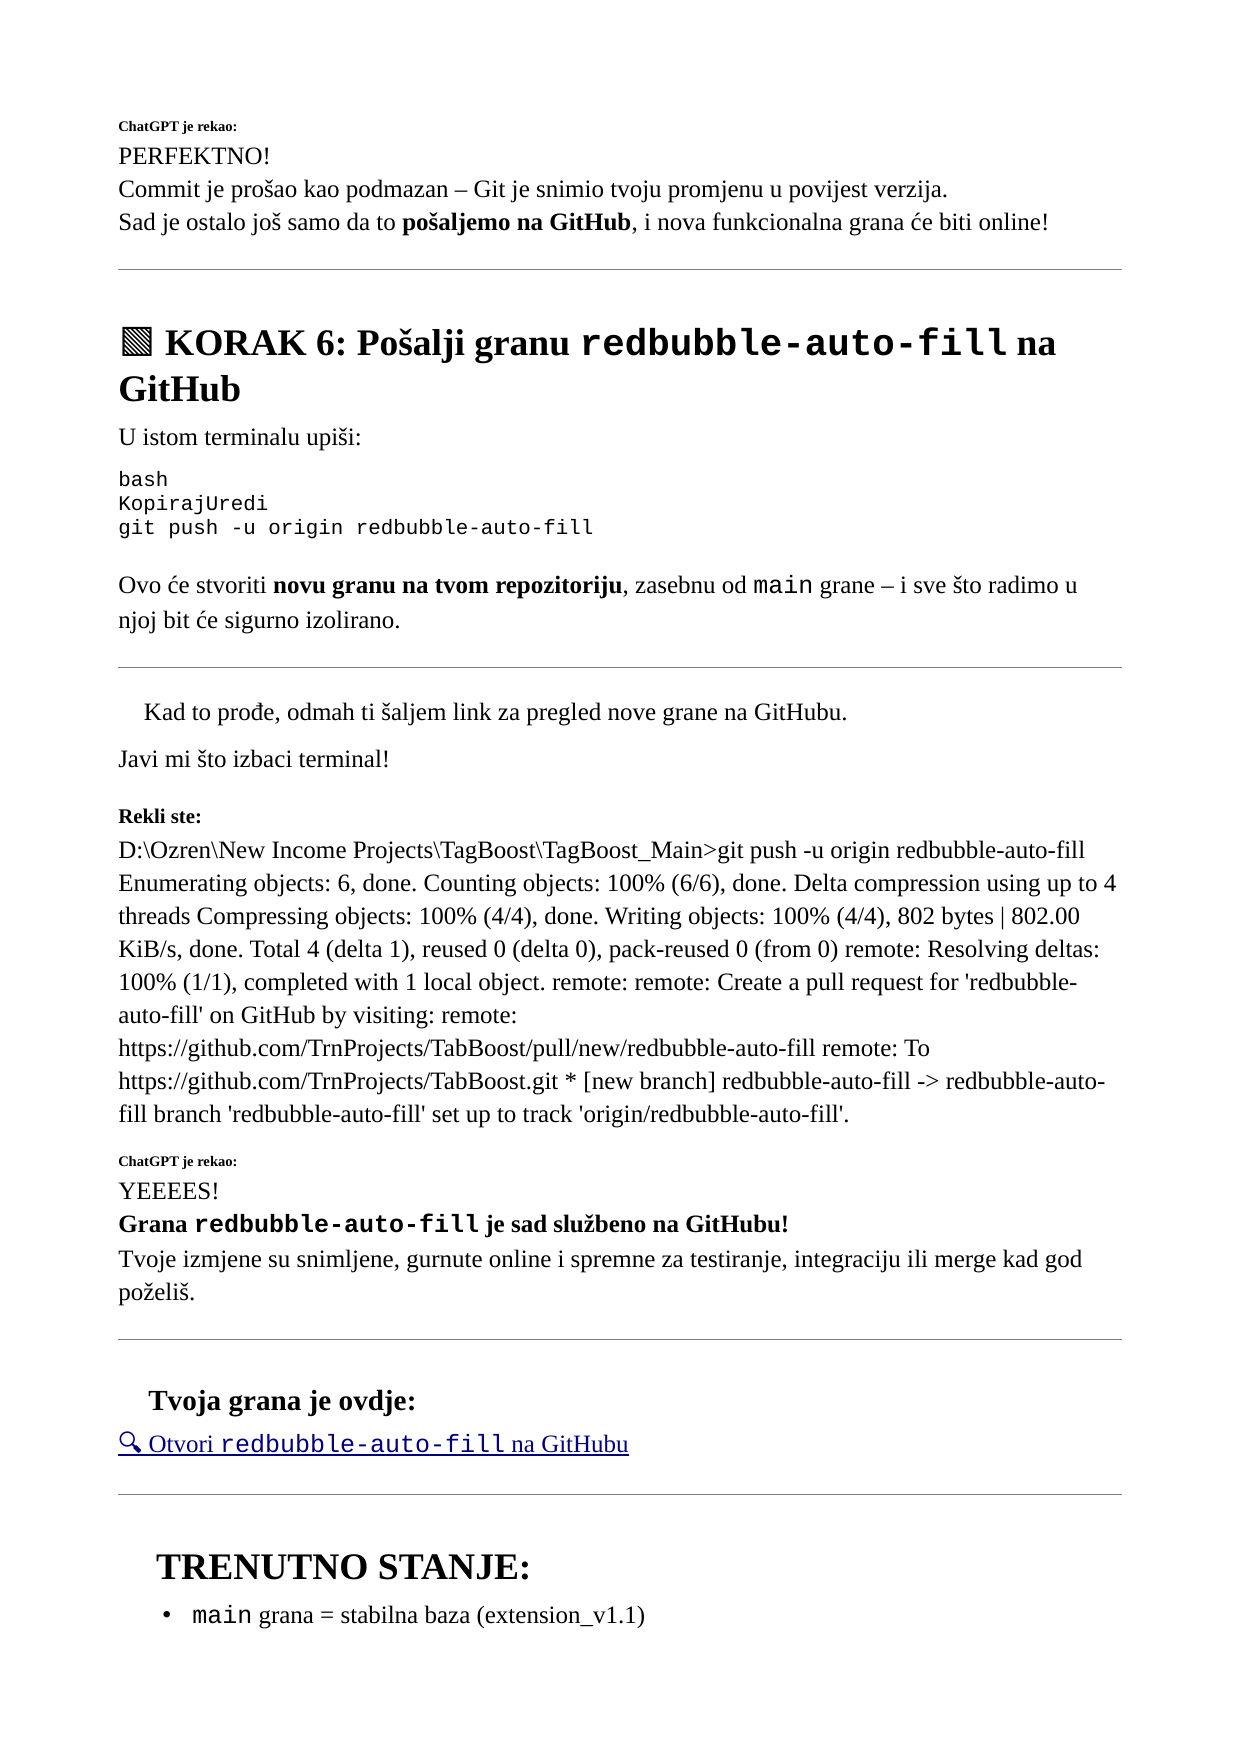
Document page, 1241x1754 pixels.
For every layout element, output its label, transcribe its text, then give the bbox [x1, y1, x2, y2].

text PERFEKTNO! 🔥 Commit je prošao kao podmazan – Git je snimio tvoju promjenu u povijest verzija. Sad je ostalo još samo da to pošaljemo na GitHub, i nova funkcionalna grana će biti online! 🌐 [118, 141, 1122, 236]
text bash [118, 469, 1122, 493]
text 🔍 Otvori redbubble-auto-fill na GitHubu [118, 1429, 1122, 1460]
text Javi mi što izbaci terminal! [118, 744, 1122, 773]
text YEEEES! 🎯🎉 Grana redbubble-auto-fill je sad službeno na GitHubu! Tvoje izmjene su snimljene, gurnute online i spremne za testiranje, integraciju ili merge kad god poželiš. [118, 1176, 1122, 1306]
text U istom terminalu upiši: [118, 422, 1122, 451]
list main grana = stabilna baza (extension_v1.1) [162, 1600, 1122, 1631]
text git push -u origin redbubble-auto-fill [118, 517, 1122, 540]
text KopirajUredi [118, 493, 1122, 517]
text 🎯 Kad to prođe, odmah ti šaljem link za pregled nove grane na GitHubu. [118, 697, 1122, 726]
subtitle ✅ TRENUTNO STANJE: [118, 1544, 1122, 1588]
text D:\Ozren\New Income Projects\TagBoost\TagBoost_Main>git push -u origin redbubble-auto-fill Enumerating objects: 6, done. Counting objects: 100% (6/6), done. Delta compression using up to 4 threads Compressing objects: 100% (4/4), done. Writing objects: 100% (4/4), 802 bytes | 802.00 KiB/s, done. Total 4 (delta 1), reused 0 (delta 0), pack-reused 0 (from 0) remote: Resolving deltas: 100% (1/1), completed with 1 local object. remote: remote: Create a pull request for 'redbubble-auto-fill' on GitHub by visiting: remote: https://github.com/TrnProjects/TabBoost/pull/new/redbubble-auto-fill remote: To https://github.com/TrnProjects/TabBoost.git * [new branch] redbubble-auto-fill -> redbubble-auto-fill branch 'redbubble-auto-fill' set up to track 'origin/redbubble-auto-fill'. [118, 835, 1122, 1128]
subtitle 🟩 KORAK 6: Pošalji granu redbubble-auto-fill na GitHub [118, 320, 1122, 409]
text Ovo će stvoriti novu granu na tvom repozitoriju, zasebnu od main grane – i sve što radimo u njoj bit će sigurno izolirano. [118, 570, 1122, 634]
subtitle ChatGPT je rekao: [118, 1153, 1122, 1169]
subtitle Rekli ste: [118, 804, 1122, 828]
subtitle ChatGPT je rekao: [118, 118, 1122, 135]
subtitle 🔗 Tvoja grana je ovdje: [118, 1383, 1122, 1417]
